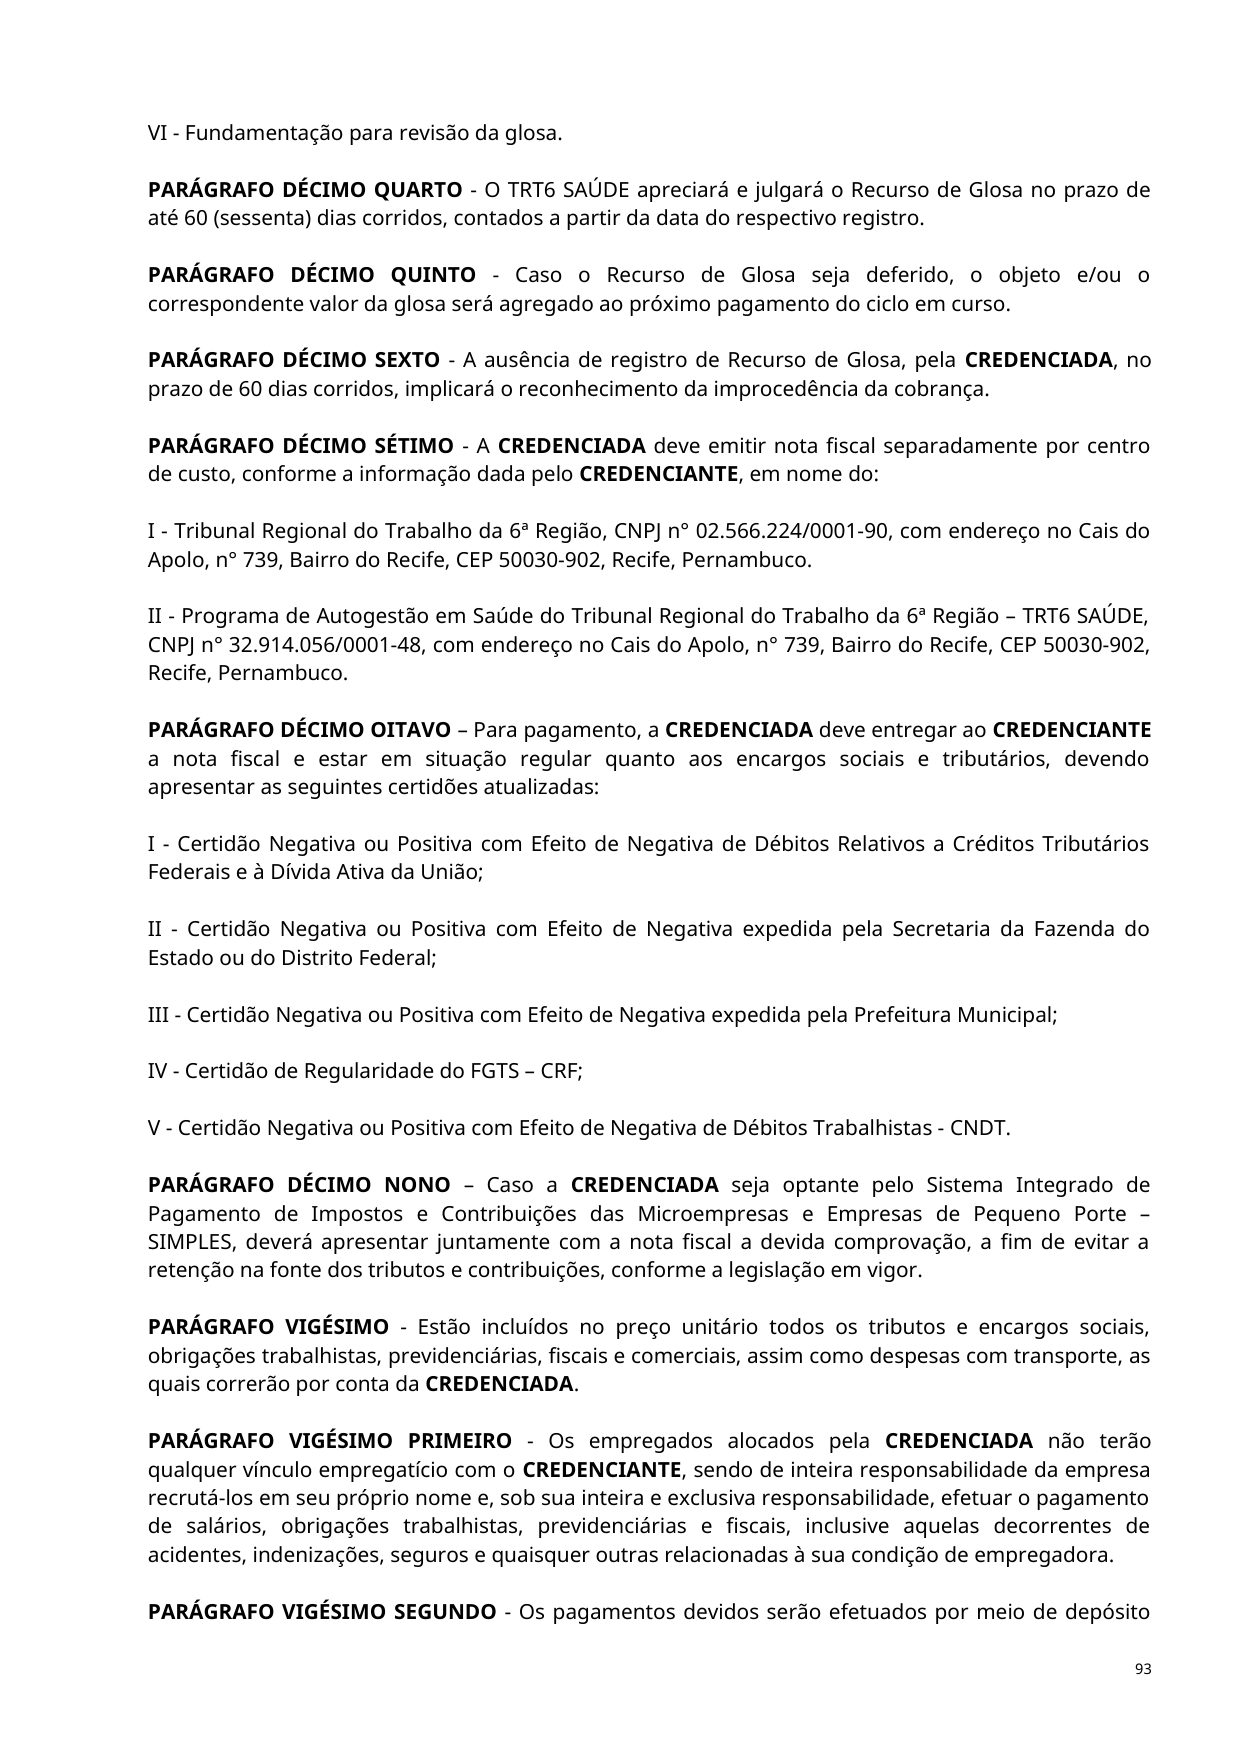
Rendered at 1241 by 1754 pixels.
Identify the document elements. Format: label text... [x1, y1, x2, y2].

text VI - Fundamentação para revisão da glosa. [148, 118, 1152, 147]
text PARÁGRAFO VIGÉSIMO SEGUNDO - Os pagamentos devidos serão efetuados por meio de depósito [148, 1597, 1152, 1625]
text PARÁGRAFO DÉCIMO QUARTO - O TRT6 SAÚDE apreciará e julgará o Recurso de Glosa no prazo de até 60 (sessenta) dias corridos, contados a partir da data do respectivo registro. [148, 175, 1152, 232]
text PARÁGRAFO VIGÉSIMO PRIMEIRO - Os empregados alocados pela CREDENCIADA não terão qualquer vínculo empregatício com o CREDENCIANTE, sendo de inteira responsabilidade da empresa recrutá-los em seu próprio nome e, sob sua inteira e exclusiva responsabilidade, efetuar o pagamento de salários, obrigações trabalhistas, previdenciárias e fiscais, inclusive aquelas decorrentes de acidentes, indenizações, seguros e quaisquer outras relacionadas à sua condição de empregadora. [148, 1426, 1152, 1568]
text I - Tribunal Regional do Trabalho da 6ª Região, CNPJ n° 02.566.224/0001-90, com endereço no Cais do Apolo, n° 739, Bairro do Recife, CEP 50030-902, Recife, Pernambuco. [148, 516, 1152, 573]
text II - Programa de Autogestão em Saúde do Tribunal Regional do Trabalho da 6ª Região – TRT6 SAÚDE, CNPJ n° 32.914.056/0001-48, com endereço no Cais do Apolo, n° 739, Bairro do Recife, CEP 50030-902, Recife, Pernambuco. [148, 602, 1152, 687]
text PARÁGRAFO DÉCIMO SEXTO - A ausência de registro de Recurso de Glosa, pela CREDENCIADA, no prazo de 60 dias corridos, implicará o reconhecimento da improcedência da cobrança. [148, 346, 1152, 402]
text II - Certidão Negativa ou Positiva com Efeito de Negativa expedida pela Secretaria da Fazenda do Estado ou do Distrito Federal; [148, 914, 1152, 971]
text I - Certidão Negativa ou Positiva com Efeito de Negativa de Débitos Relativos a Créditos Tributários Federais e à Dívida Ativa da União; [148, 829, 1152, 886]
text PARÁGRAFO DÉCIMO SÉTIMO - A CREDENCIADA deve emitir nota fiscal separadamente por centro de custo, conforme a informação dada pelo CREDENCIANTE, em nome do: [148, 431, 1152, 488]
text PARÁGRAFO VIGÉSIMO - Estão incluídos no preço unitário todos os tributos e encargos sociais, obrigações trabalhistas, previdenciárias, fiscais e comerciais, assim como despesas com transporte, as quais correrão por conta da CREDENCIADA. [148, 1312, 1152, 1398]
text PARÁGRAFO DÉCIMO OITAVO – Para pagamento, a CREDENCIADA deve entregar ao CREDENCIANTE a nota fiscal e estar em situação regular quanto aos encargos sociais e tributários, devendo apresentar as seguintes certidões atualizadas: [148, 715, 1152, 801]
text V - Certidão Negativa ou Positiva com Efeito de Negativa de Débitos Trabalhistas - CNDT. [148, 1113, 1152, 1142]
text IV - Certidão de Regularidade do FGTS – CRF; [148, 1057, 1152, 1085]
text PARÁGRAFO DÉCIMO NONO – Caso a CREDENCIADA seja optante pelo Sistema Integrado de Pagamento de Impostos e Contribuições das Microempresas e Empresas de Pequeno Porte – SIMPLES, deverá apresentar juntamente com a nota fiscal a devida comprovação, a fim de evitar a retenção na fonte dos tributos e contribuições, conforme a legislação em vigor. [148, 1170, 1152, 1284]
text PARÁGRAFO DÉCIMO QUINTO - Caso o Recurso de Glosa seja deferido, o objeto e/ou o correspondente valor da glosa será agregado ao próximo pagamento do ciclo em curso. [148, 260, 1152, 317]
text III - Certidão Negativa ou Positiva com Efeito de Negativa expedida pela Prefeitura Municipal; [148, 1000, 1152, 1028]
